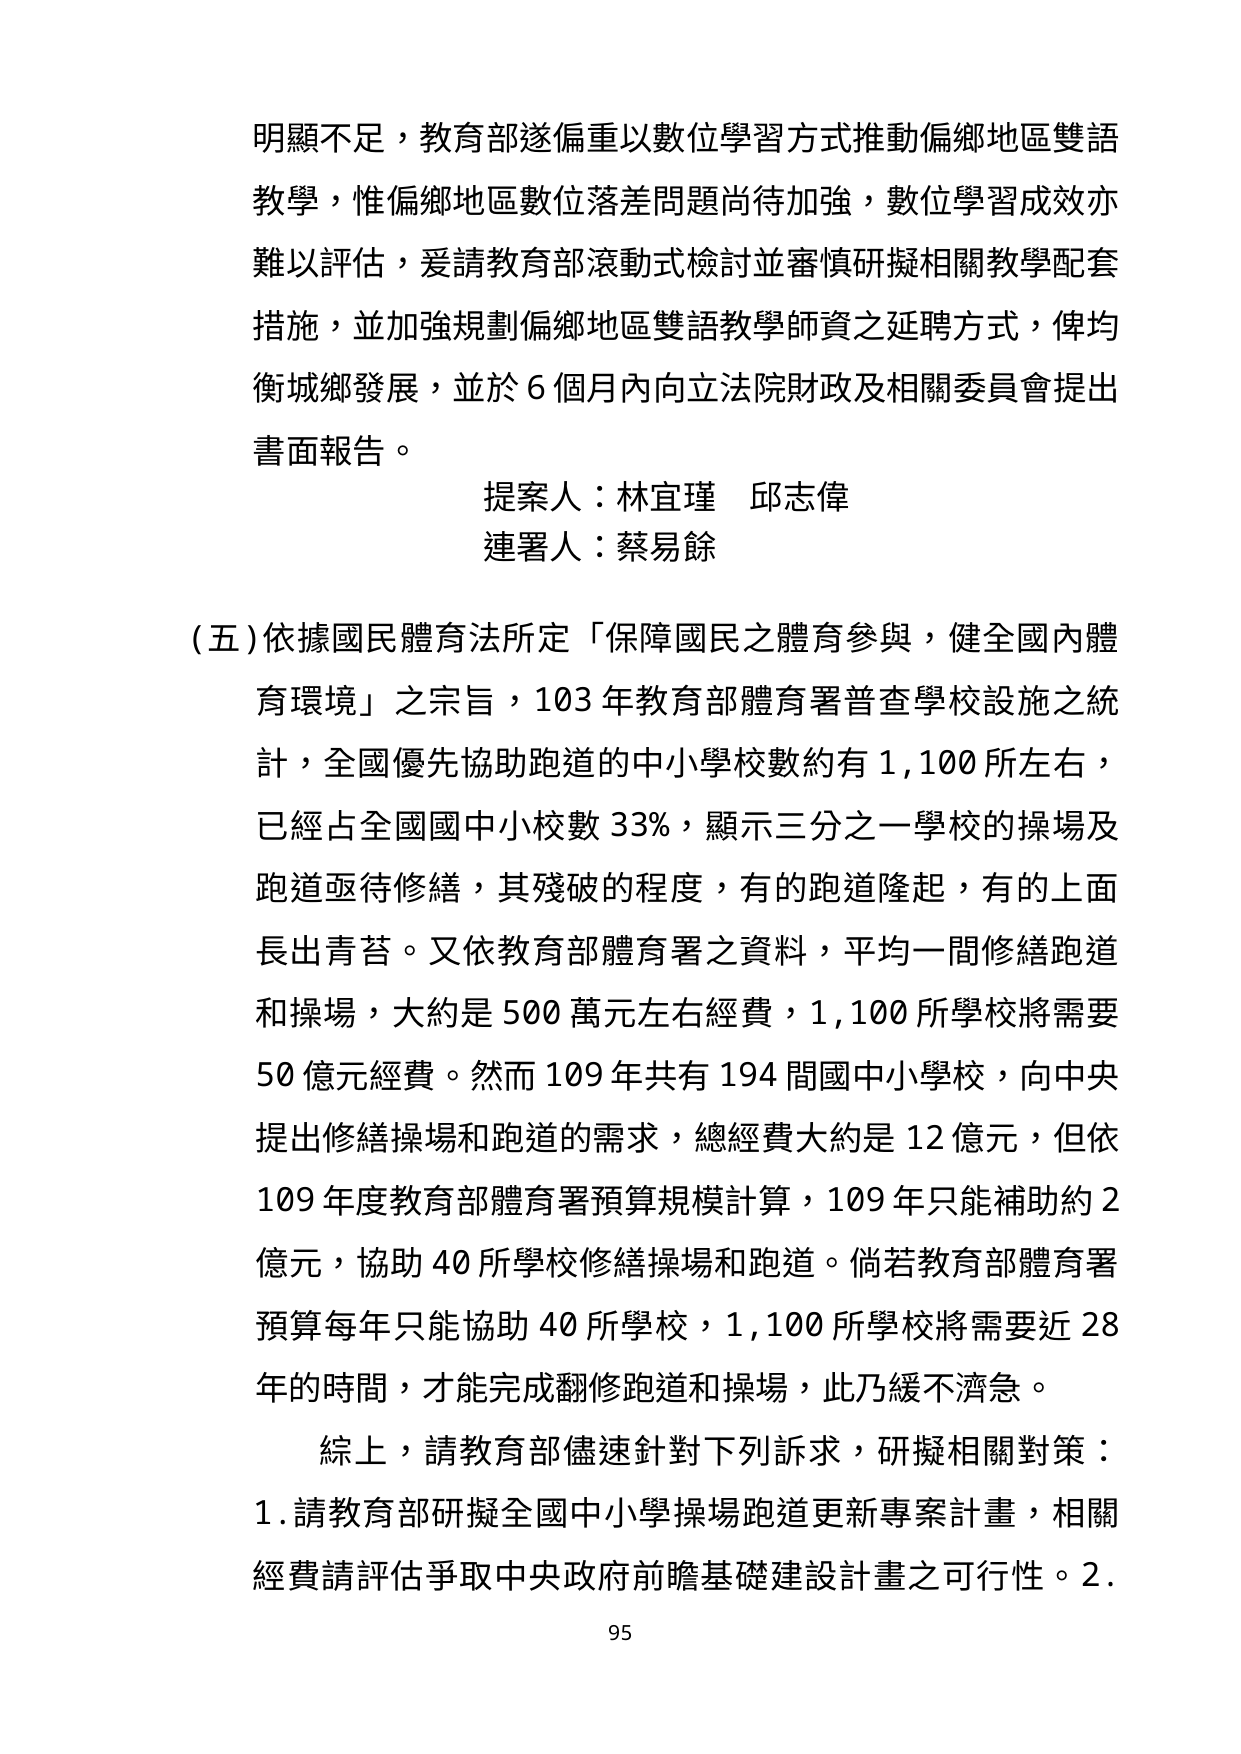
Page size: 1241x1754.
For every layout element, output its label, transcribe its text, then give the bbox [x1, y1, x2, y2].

text 連署人：蔡易餘 [483, 519, 1120, 569]
text 提案人：林宜瑾 邱志偉 [483, 469, 1120, 519]
text 明顯不足，教育部遂偏重以數位學習方式推動偏鄉地區雙語教學，惟偏鄉地區數位落差問題尚待加強，數位學習成效亦難以評估，爰請教育部滾動式檢討並審慎研擬相關教學配套措施，並加強規劃偏鄉地區雙語教學師資之延聘方式，俾均衡城鄉發展，並於6個月內向立法院財政及相關委員會提出書面報告。 [253, 94, 1120, 469]
text 綜上，請教育部儘速針對下列訴求，研擬相關對策：1.請教育部研擬全國中小學操場跑道更新專案計畫，相關經費請評估爭取中央政府前瞻基礎建設計畫之可行性。2. [253, 1407, 1120, 1594]
text (五)依據國民體育法所定「保障國民之體育參與，健全國內體育環境」之宗旨，103年教育部體育署普查學校設施之統計，全國優先協助跑道的中小學校數約有1,100所左右，已經占全國國中小校數33%，顯示三分之一學校的操場及跑道亟待修繕，其殘破的程度，有的跑道隆起，有的上面長出青苔。又依教育部體育署之資料，平均一間修繕跑道和操場，大約是500萬元左右經費，1,100所學校將需要50億元經費。然而109年共有194間國中小學校，向中央提出修繕操場和跑道的需求，總經費大約是12億元，但依109年度教育部體育署預算規模計算，109年只能補助約2億元，協助40所學校修繕操場和跑道。倘若教育部體育署預算每年只能協助40所學校，1,100所學校將需要近28年的時間，才能完成翻修跑道和操場，此乃緩不濟急。 [187, 594, 1120, 1407]
